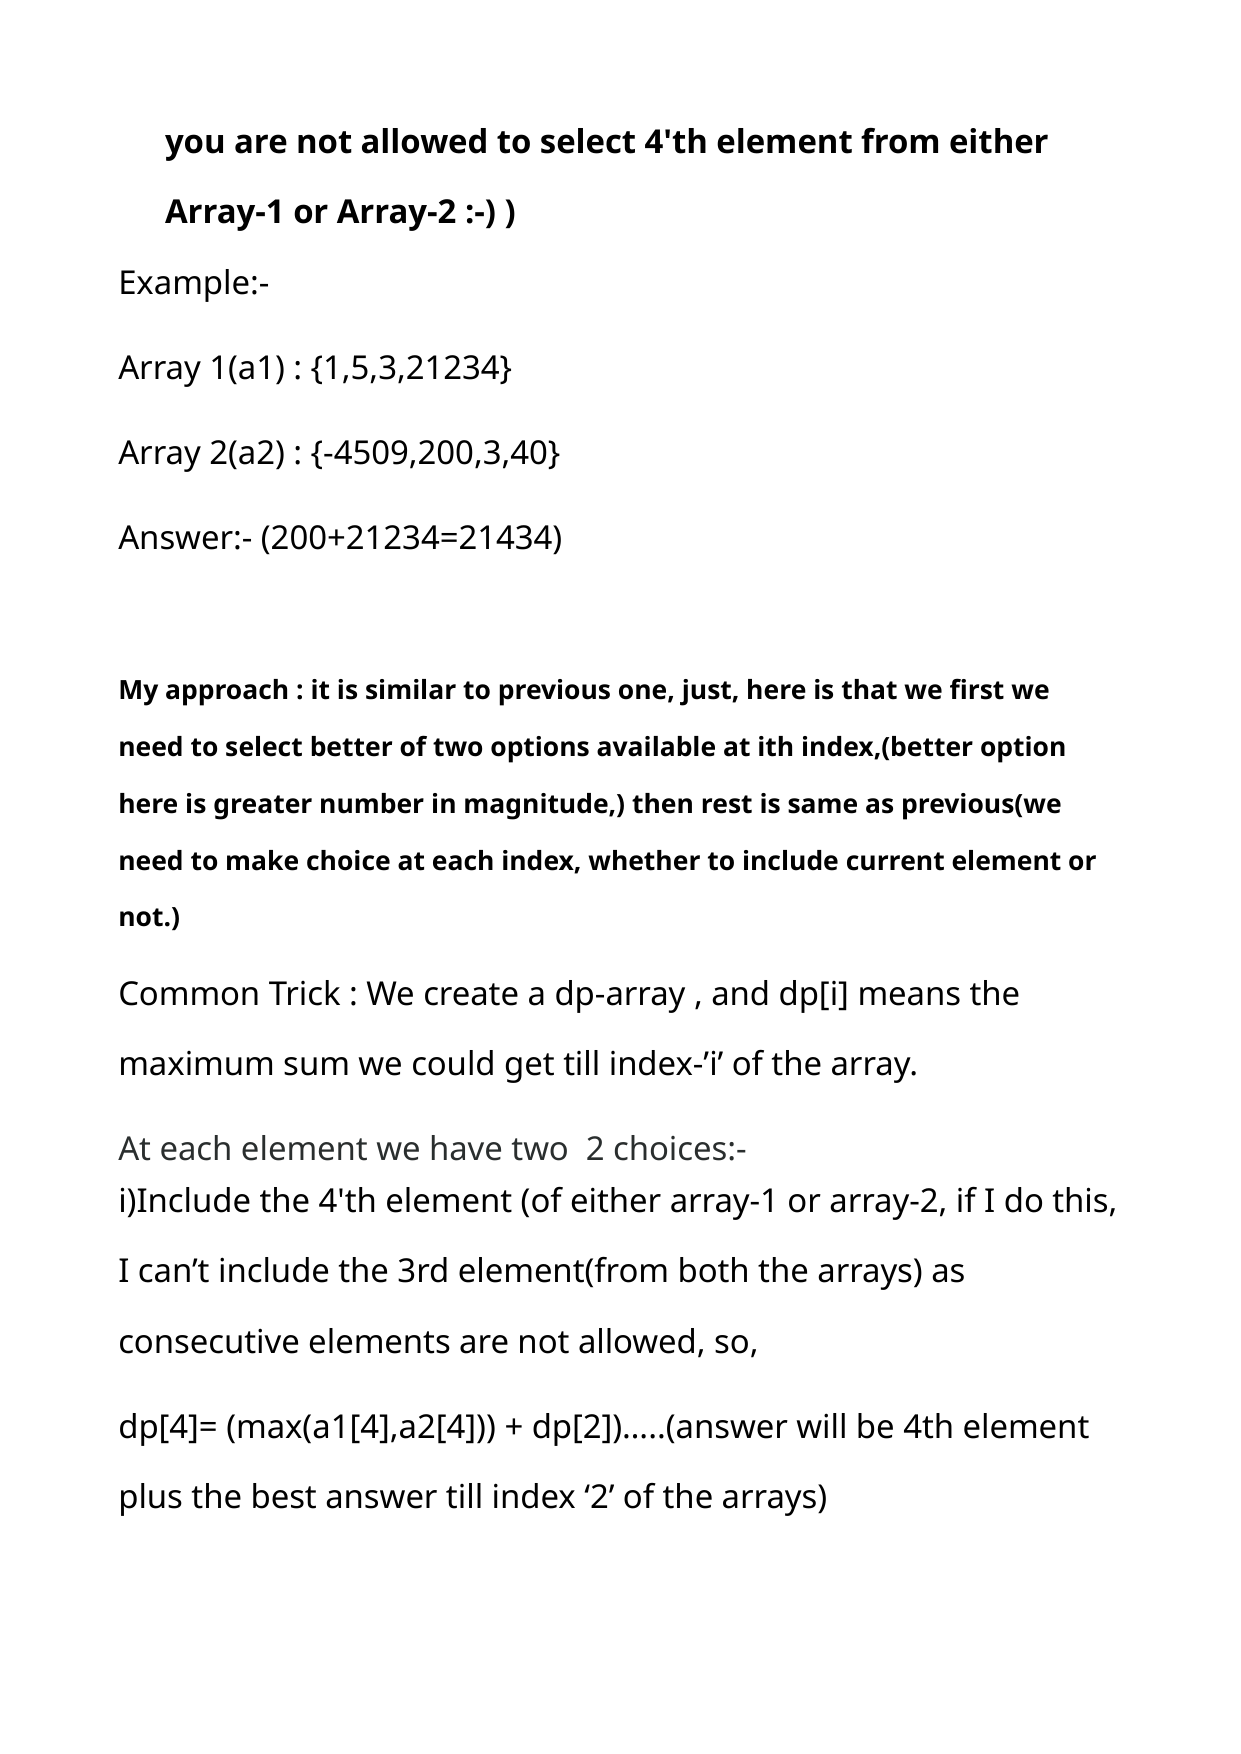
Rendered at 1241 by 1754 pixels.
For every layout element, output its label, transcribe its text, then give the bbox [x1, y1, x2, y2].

text At each element we have two 2 choices:- [118, 1126, 1122, 1170]
text Answer:- (200+21234=21434) [118, 514, 1122, 559]
text Array 1(a1) : {1,5,3,21234} [118, 344, 1122, 389]
text Common Trick : We create a dp-array , and dp[i] means the maximum sum we could get till index-’i’ of the array. [118, 970, 1122, 1085]
text My approach : it is similar to previous one, just, here is that we first we need to select better of two options available at ith index,(better option here is greater number in magnitude,) then rest is same as previous(we need to make choice at each index, whether to include current element or not.) [118, 671, 1122, 934]
text Array 2(a2) : {-4509,200,3,40} [118, 429, 1122, 474]
text dp[4]= (max(a1[4],a2[4])) + dp[2])…..(answer will be 4th element plus the best answer till index ‘2’ of the arrays) [118, 1403, 1122, 1518]
text Example:- [118, 259, 1122, 304]
text i)Include the 4'th element (of either array-1 or array-2, if I do this, I can’t include the 3rd element(from both the arrays) as consecutive elements are not allowed, so, [118, 1177, 1122, 1363]
list you are not allowed to select 4'th element from either Array-1 or Array-2 :-) ) [165, 118, 1122, 233]
